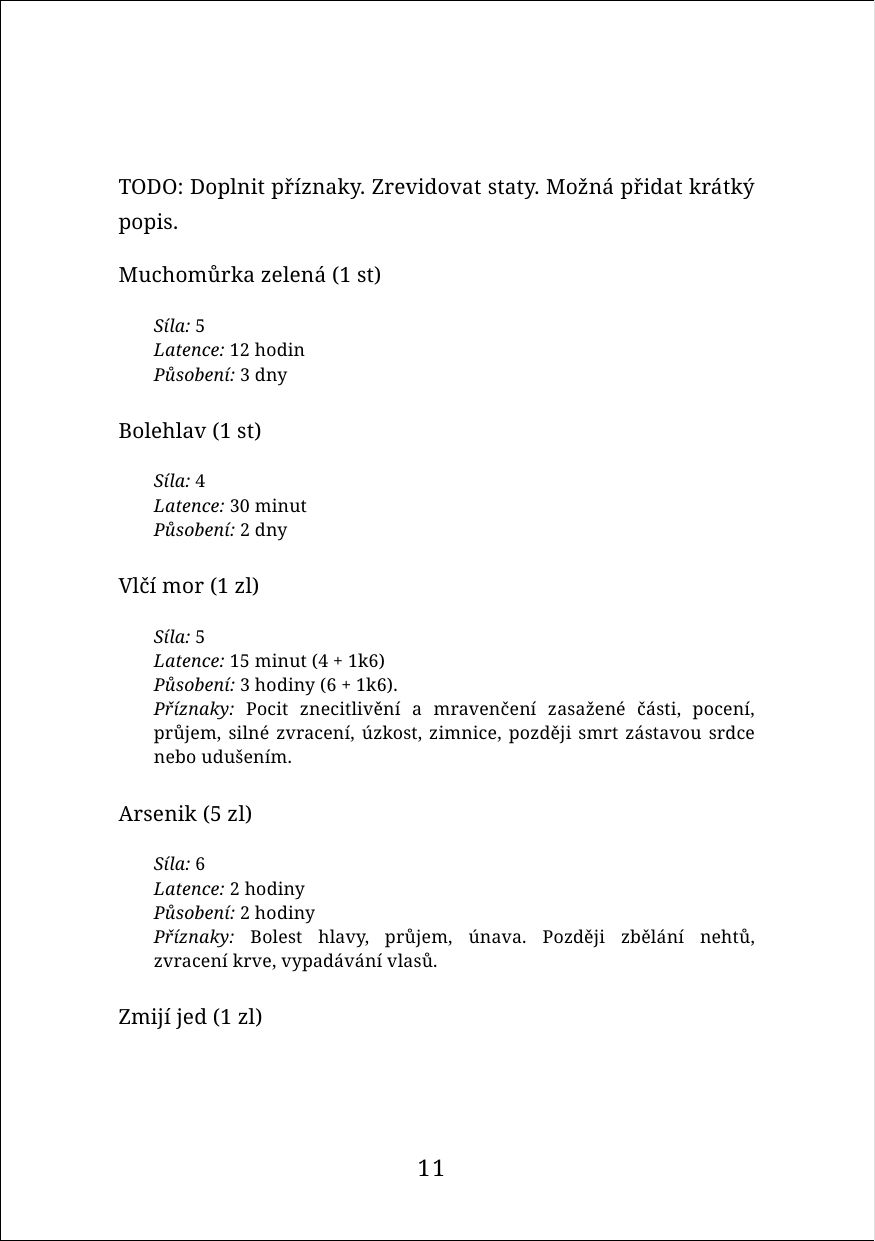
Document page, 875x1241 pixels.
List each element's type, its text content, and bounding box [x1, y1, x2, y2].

text Bolehlav (1 st) [118, 416, 756, 444]
text Muchomůrka zelená (1 st) [118, 261, 756, 289]
text Arsenik (5 zl) [118, 799, 756, 827]
list Síla: 6 Latence: 2 hodiny Působení: 2 hodiny Příznaky: Bolest hlavy, průjem, únava. Později zbělání nehtů, zvracení krve, vypadávání vlasů. [154, 852, 756, 973]
list Síla: 4 Latence: 30 minut Působení: 2 dny [154, 469, 756, 541]
text TODO: Doplnit příznaky. Zrevidovat staty. Možná přidat krátký popis. [118, 172, 756, 236]
text Zmijí jed (1 zl) [118, 1002, 756, 1031]
list Síla: 5 Latence: 15 minut (4 + 1k6) Působení: 3 hodiny (6 + 1k6). Příznaky: Pocit znecitlivění a mravenčení zasažené části, pocení, průjem, silné zvracení, úzkost, zimnice, později smrt zástavou srdce nebo udušením. [154, 624, 756, 769]
list Síla: 5 Latence: 12 hodin Působení: 3 dny [154, 314, 756, 386]
text Vlčí mor (1 zl) [118, 571, 756, 599]
